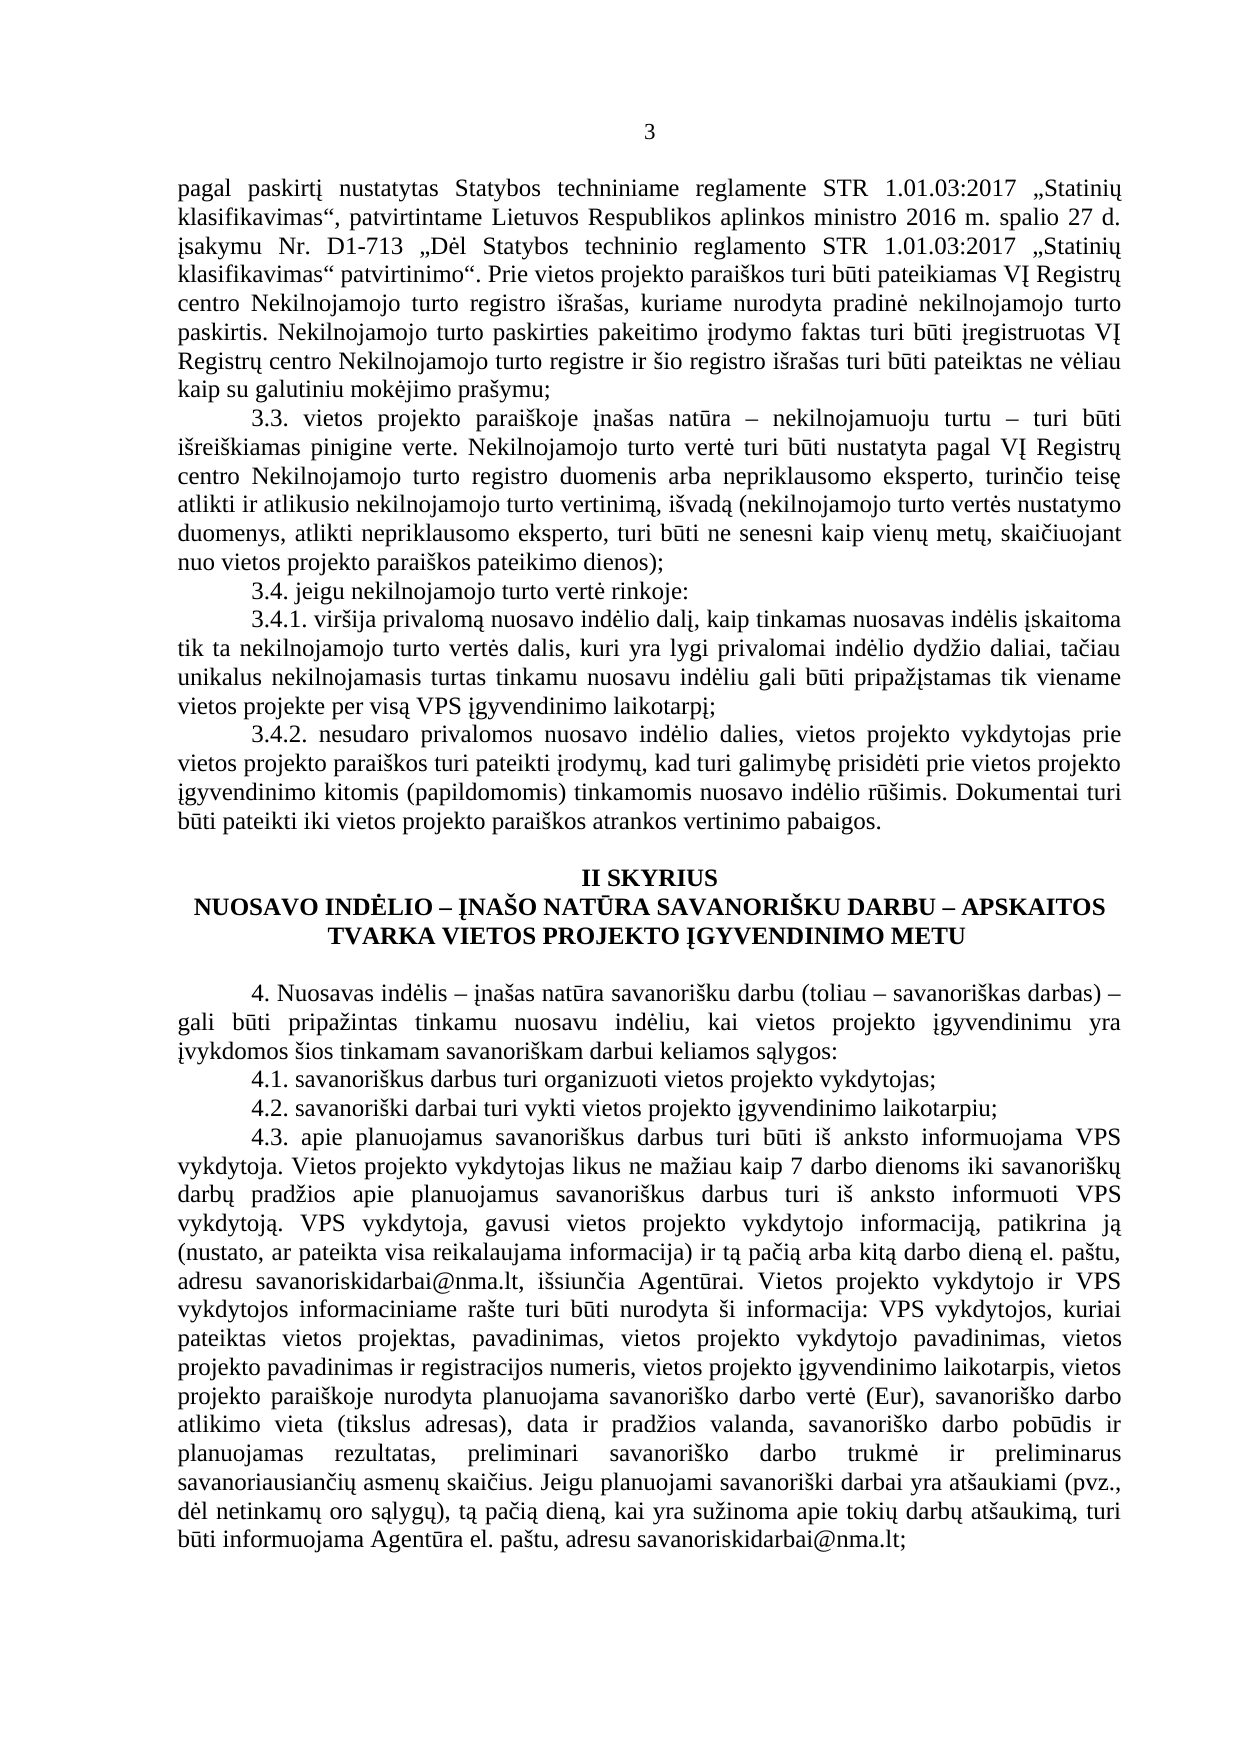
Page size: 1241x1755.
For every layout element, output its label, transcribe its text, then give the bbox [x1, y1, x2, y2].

text 4. Nuosavas indėlis – įnašas natūra savanorišku darbu (toliau – savanoriškas darbas) – gali būti pripažintas tinkamu nuosavu indėliu, kai vietos projekto įgyvendinimu yra įvykdomos šios tinkamam savanoriškam darbui keliamos sąlygos: [177, 978, 1122, 1064]
text 3.3. vietos projekto paraiškoje įnašas natūra – nekilnojamuoju turtu – turi būti išreiškiamas pinigine verte. Nekilnojamojo turto vertė turi būti nustatyta pagal VĮ Registrų centro Nekilnojamojo turto registro duomenis arba nepriklausomo eksperto, turinčio teisę atlikti ir atlikusio nekilnojamojo turto vertinimą, išvadą (nekilnojamojo turto vertės nustatymo duomenys, atlikti nepriklausomo eksperto, turi būti ne senesni kaip vienų metų, skaičiuojant nuo vietos projekto paraiškos pateikimo dienos); [177, 403, 1122, 576]
text 4.2. savanoriški darbai turi vykti vietos projekto įgyvendinimo laikotarpiu; [177, 1093, 1122, 1122]
text II SKYRIUS [177, 863, 1122, 892]
text NUOSAVO INDĖLIO – ĮNAŠO NATŪRA SAVANORIŠKU DARBU – APSKAITOS TVARKA VIETOS PROJEKTO ĮGYVENDINIMO METU [177, 892, 1122, 949]
text pagal paskirtį nustatytas Statybos techniniame reglamente STR 1.01.03:2017 „Statinių klasifikavimas“, patvirtintame Lietuvos Respublikos aplinkos ministro 2016 m. spalio 27 d. įsakymu Nr. D1-713 „Dėl Statybos techninio reglamento STR 1.01.03:2017 „Statinių klasifikavimas“ patvirtinimo“. Prie vietos projekto paraiškos turi būti pateikiamas VĮ Registrų centro Nekilnojamojo turto registro išrašas, kuriame nurodyta pradinė nekilnojamojo turto paskirtis. Nekilnojamojo turto paskirties pakeitimo įrodymo faktas turi būti įregistruotas VĮ Registrų centro Nekilnojamojo turto registre ir šio registro išrašas turi būti pateiktas ne vėliau kaip su galutiniu mokėjimo prašymu; [177, 173, 1122, 403]
text 3.4.1. viršija privalomą nuosavo indėlio dalį, kaip tinkamas nuosavas indėlis įskaitoma tik ta nekilnojamojo turto vertės dalis, kuri yra lygi privalomai indėlio dydžio daliai, tačiau unikalus nekilnojamasis turtas tinkamu nuosavu indėliu gali būti pripažįstamas tik viename vietos projekte per visą VPS įgyvendinimo laikotarpį; [177, 604, 1122, 719]
text 4.3. apie planuojamus savanoriškus darbus turi būti iš anksto informuojama VPS vykdytoja. Vietos projekto vykdytojas likus ne mažiau kaip 7 darbo dienoms iki savanoriškų darbų pradžios apie planuojamus savanoriškus darbus turi iš anksto informuoti VPS vykdytoją. VPS vykdytoja, gavusi vietos projekto vykdytojo informaciją, patikrina ją (nustato, ar pateikta visa reikalaujama informacija) ir tą pačią arba kitą darbo dieną el. paštu, adresu savanoriskidarbai@nma.lt, išsiunčia Agentūrai. Vietos projekto vykdytojo ir VPS vykdytojos informaciniame rašte turi būti nurodyta ši informacija: VPS vykdytojos, kuriai pateiktas vietos projektas, pavadinimas, vietos projekto vykdytojo pavadinimas, vietos projekto pavadinimas ir registracijos numeris, vietos projekto įgyvendinimo laikotarpis, vietos projekto paraiškoje nurodyta planuojama savanoriško darbo vertė (Eur), savanoriško darbo atlikimo vieta (tikslus adresas), data ir pradžios valanda, savanoriško darbo pobūdis ir planuojamas rezultatas, preliminari savanoriško darbo trukmė ir preliminarus savanoriausiančių asmenų skaičius. Jeigu planuojami savanoriški darbai yra atšaukiami (pvz., dėl netinkamų oro sąlygų), tą pačią dieną, kai yra sužinoma apie tokių darbų atšaukimą, turi būti informuojama Agentūra el. paštu, adresu savanoriskidarbai@nma.lt; [177, 1122, 1122, 1553]
text 3.4.2. nesudaro privalomos nuosavo indėlio dalies, vietos projekto vykdytojas prie vietos projekto paraiškos turi pateikti įrodymų, kad turi galimybę prisidėti prie vietos projekto įgyvendinimo kitomis (papildomomis) tinkamomis nuosavo indėlio rūšimis. Dokumentai turi būti pateikti iki vietos projekto paraiškos atrankos vertinimo pabaigos. [177, 719, 1122, 834]
text 4.1. savanoriškus darbus turi organizuoti vietos projekto vykdytojas; [177, 1064, 1122, 1093]
text 3.4. jeigu nekilnojamojo turto vertė rinkoje: [177, 576, 1122, 604]
